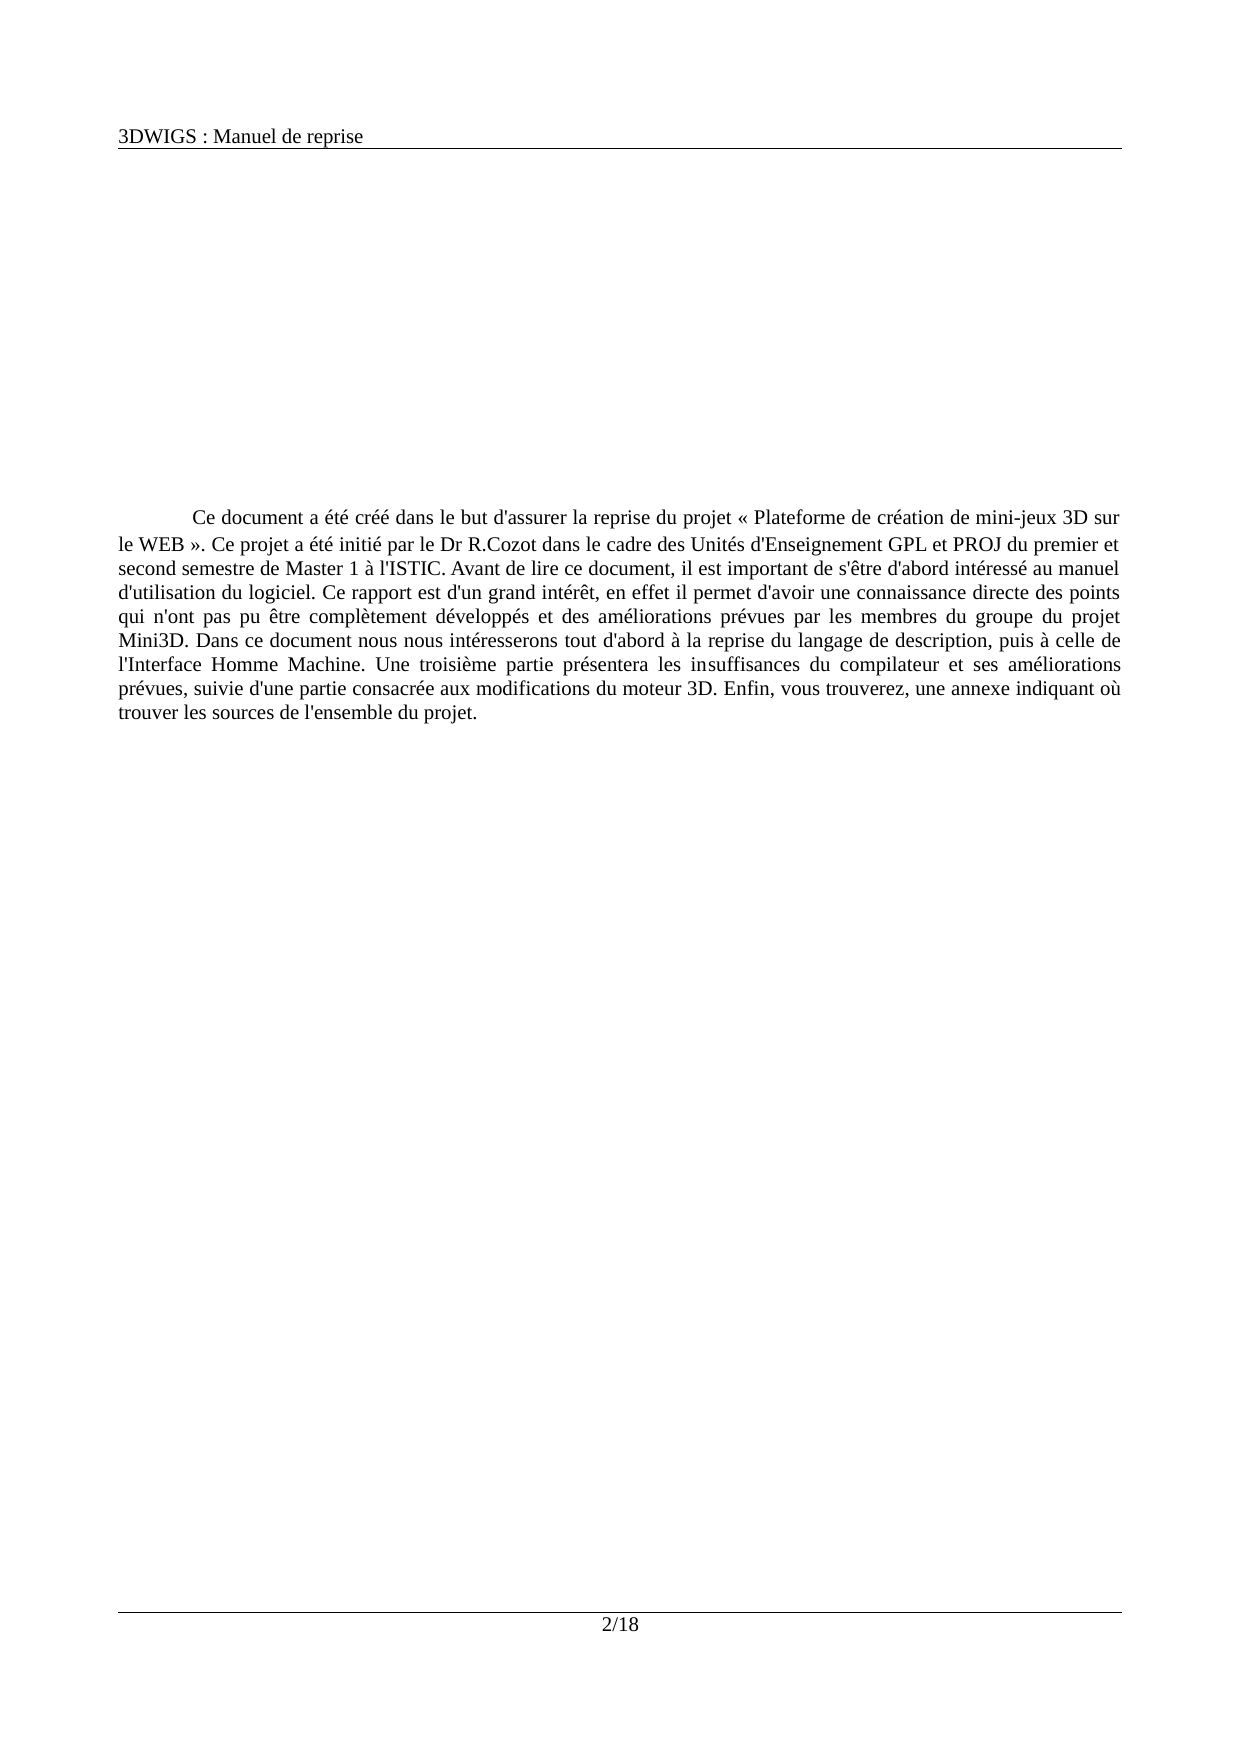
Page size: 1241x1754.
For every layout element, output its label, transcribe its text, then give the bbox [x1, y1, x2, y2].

text Ce document a été créé dans le but d'assurer la reprise du projet « Plateforme de création de mini-jeux 3D sur le WEB ». Ce projet a été initié par le Dr R.Cozot dans le cadre des Unités d'Enseignement GPL et PROJ du premier et second semestre de Master 1 à l'ISTIC. Avant de lire ce document, il est important de s'être d'abord intéressé au manuel d'utilisation du logiciel. Ce rapport est d'un grand intérêt, en effet il permet d'avoir une connaissance directe des points qui n'ont pas pu être complètement développés et des améliorations prévues par les membres du groupe du projet Mini3D. Dans ce document nous nous intéresserons tout d'abord à la reprise du langage de description, puis à celle de l'Interface Homme Machine. Une troisième partie présentera les insuffisances du compilateur et ses améliorations prévues, suivie d'une partie consacrée aux modifications du moteur 3D. Enfin, vous trouverez, une annexe indiquant où trouver les sources de l'ensemble du projet. [118, 493, 1122, 724]
